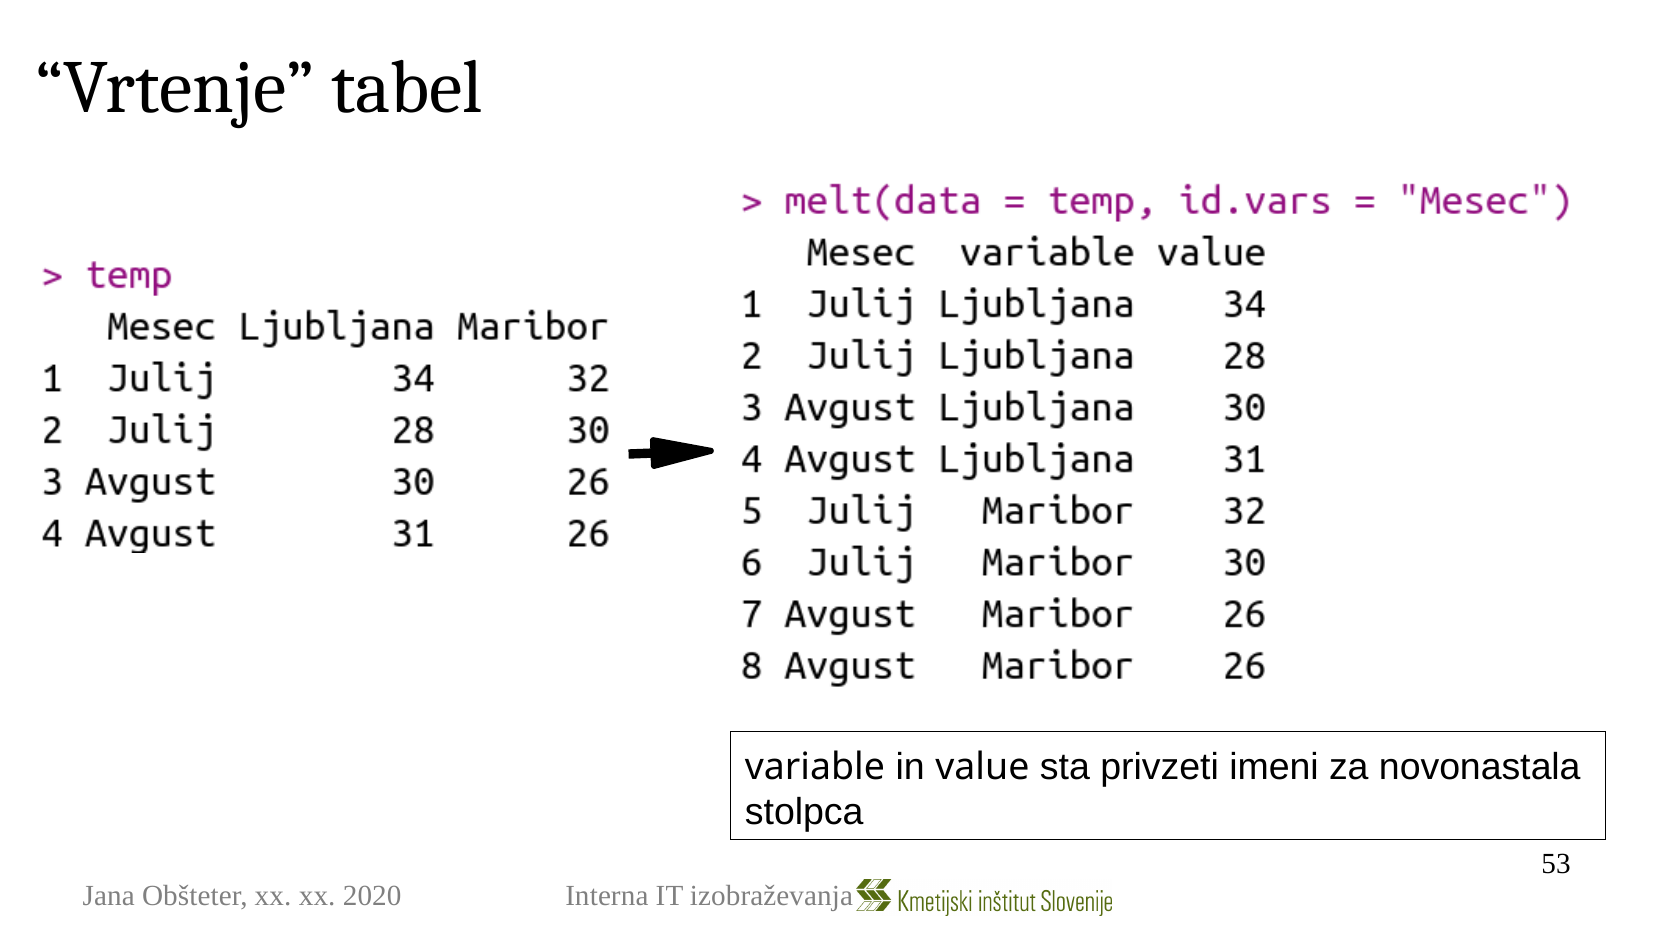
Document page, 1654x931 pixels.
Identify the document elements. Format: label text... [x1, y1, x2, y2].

list [82, 165, 1642, 827]
text_box variable in value sta privzeti imeni za novonastala stolpca [730, 731, 1606, 833]
title “Vrtenje” tabel [35, 21, 1524, 154]
picture [29, 249, 665, 553]
picture [856, 879, 1112, 916]
picture [730, 178, 1591, 690]
